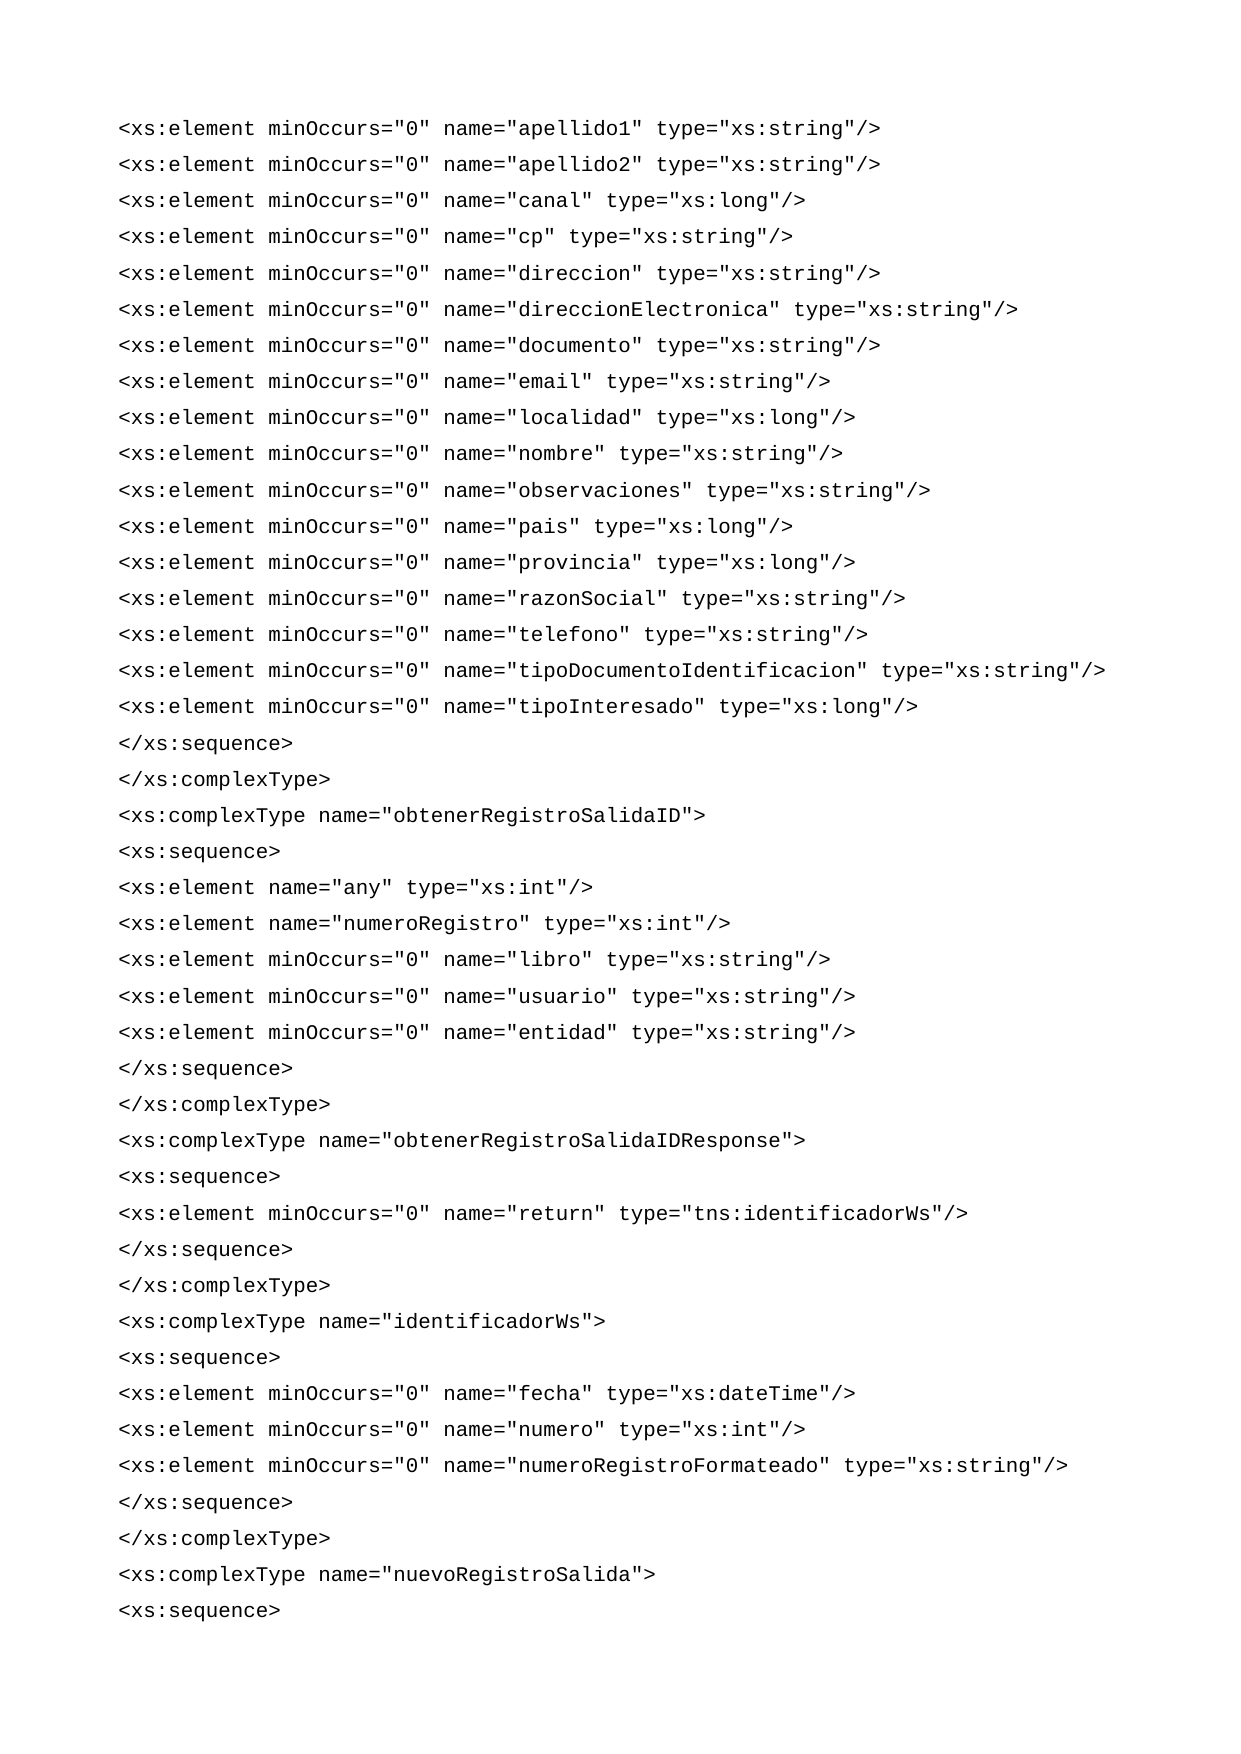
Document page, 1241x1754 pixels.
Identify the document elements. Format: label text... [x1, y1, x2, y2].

text </xs:complexType> [118, 769, 1122, 792]
text <xs:element minOccurs="0" name="pais" type="xs:long"/> [118, 516, 1122, 539]
text <xs:element minOccurs="0" name="libro" type="xs:string"/> [118, 949, 1122, 973]
text <xs:element minOccurs="0" name="razonSocial" type="xs:string"/> [118, 588, 1122, 612]
text <xs:element name="numeroRegistro" type="xs:int"/> [118, 913, 1122, 937]
text <xs:element minOccurs="0" name="numeroRegistroFormateado" type="xs:string"/> [118, 1456, 1122, 1479]
text <xs:element minOccurs="0" name="localidad" type="xs:long"/> [118, 407, 1122, 431]
text <xs:element minOccurs="0" name="email" type="xs:string"/> [118, 371, 1122, 395]
text <xs:sequence> [118, 1347, 1122, 1371]
text <xs:element minOccurs="0" name="tipoDocumentoIdentificacion" type="xs:string"/> [118, 660, 1122, 684]
text <xs:element minOccurs="0" name="return" type="tns:identificadorWs"/> [118, 1202, 1122, 1226]
text <xs:element minOccurs="0" name="tipoInteresado" type="xs:long"/> [118, 696, 1122, 720]
text </xs:complexType> [118, 1528, 1122, 1551]
text <xs:element name="any" type="xs:int"/> [118, 877, 1122, 901]
text <xs:sequence> [118, 1166, 1122, 1190]
text <xs:element minOccurs="0" name="fecha" type="xs:dateTime"/> [118, 1383, 1122, 1407]
text <xs:element minOccurs="0" name="apellido2" type="xs:string"/> [118, 154, 1122, 178]
text <xs:element minOccurs="0" name="telefono" type="xs:string"/> [118, 624, 1122, 648]
text <xs:element minOccurs="0" name="canal" type="xs:long"/> [118, 190, 1122, 214]
text <xs:complexType name="obtenerRegistroSalidaIDResponse"> [118, 1130, 1122, 1154]
text </xs:complexType> [118, 1094, 1122, 1118]
text <xs:element minOccurs="0" name="direccionElectronica" type="xs:string"/> [118, 299, 1122, 322]
text <xs:element minOccurs="0" name="documento" type="xs:string"/> [118, 335, 1122, 359]
text </xs:sequence> [118, 1492, 1122, 1515]
text </xs:sequence> [118, 1058, 1122, 1082]
text <xs:element minOccurs="0" name="numero" type="xs:int"/> [118, 1419, 1122, 1443]
text </xs:complexType> [118, 1275, 1122, 1298]
text <xs:complexType name="identificadorWs"> [118, 1311, 1122, 1334]
text </xs:sequence> [118, 1239, 1122, 1262]
text <xs:complexType name="obtenerRegistroSalidaID"> [118, 805, 1122, 828]
text <xs:element minOccurs="0" name="nombre" type="xs:string"/> [118, 443, 1122, 467]
text <xs:sequence> [118, 841, 1122, 865]
text <xs:element minOccurs="0" name="direccion" type="xs:string"/> [118, 263, 1122, 286]
text </xs:sequence> [118, 733, 1122, 756]
text <xs:complexType name="nuevoRegistroSalida"> [118, 1564, 1122, 1588]
text <xs:sequence> [118, 1600, 1122, 1624]
text <xs:element minOccurs="0" name="observaciones" type="xs:string"/> [118, 479, 1122, 503]
text <xs:element minOccurs="0" name="usuario" type="xs:string"/> [118, 986, 1122, 1009]
text <xs:element minOccurs="0" name="provincia" type="xs:long"/> [118, 552, 1122, 576]
text <xs:element minOccurs="0" name="entidad" type="xs:string"/> [118, 1022, 1122, 1045]
text <xs:element minOccurs="0" name="apellido1" type="xs:string"/> [118, 118, 1122, 142]
text <xs:element minOccurs="0" name="cp" type="xs:string"/> [118, 227, 1122, 250]
